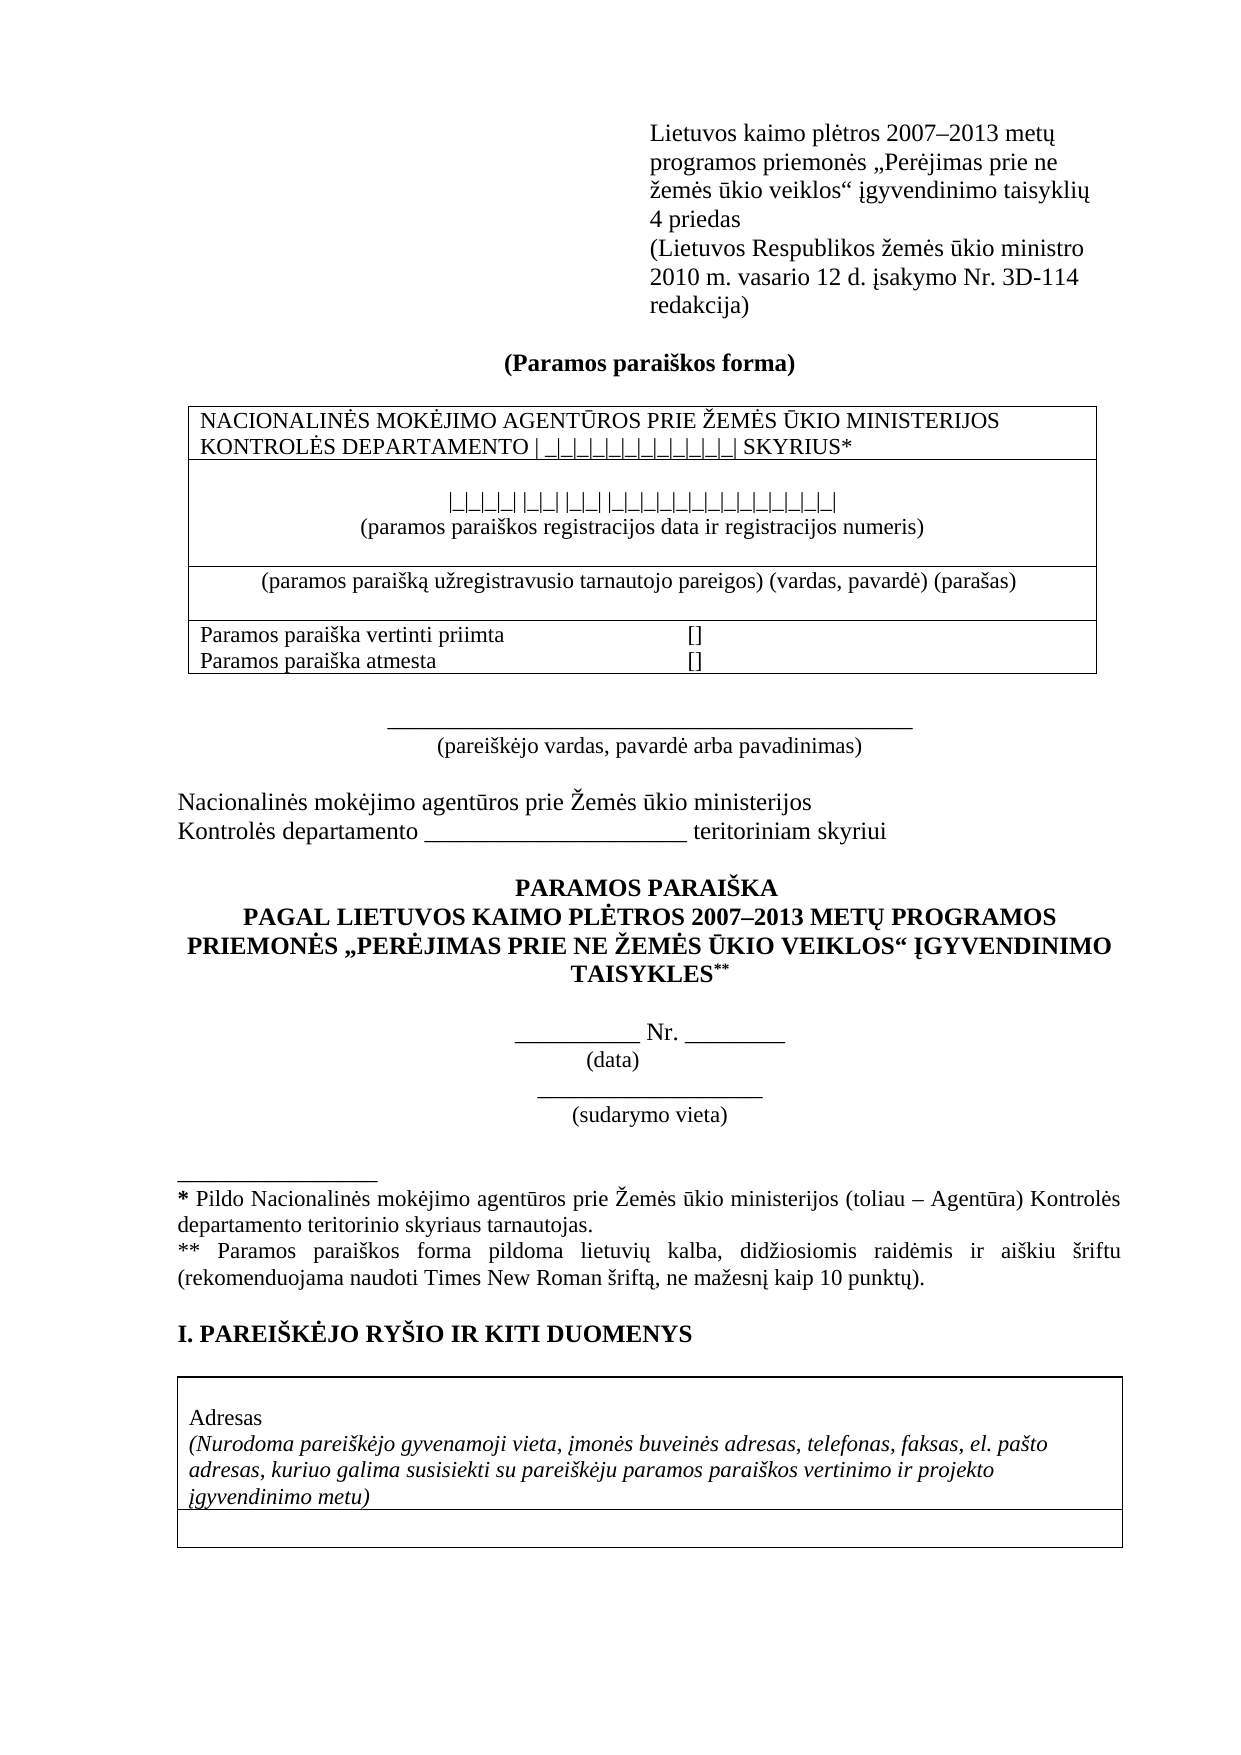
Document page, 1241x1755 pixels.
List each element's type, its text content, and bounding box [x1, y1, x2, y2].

table_cell Paramos paraiška vertinti priimta [189, 621, 676, 647]
text 4 priedas [649, 204, 1122, 233]
text (pareiškėjo vardas, pavardė arba pavadinimas) [177, 732, 1122, 758]
text I. PAREIŠKĖJO RYŠIO IR KITI DUOMENYS [177, 1319, 1122, 1348]
text __________________ [177, 1072, 1122, 1101]
table_cell Paramos paraiška atmesta [189, 647, 676, 673]
text PARAMOS ParaiškA [177, 873, 1122, 902]
text Kontrolės departamento _____________________ teritoriniam skyriui [177, 816, 1122, 844]
text ________________ [177, 1156, 1122, 1185]
text Nacionalinės mokėjimo agentūros prie Žemės ūkio ministerijos [177, 787, 1122, 816]
text Lietuvos kaimo plėtros 2007–2013 metų [649, 118, 1122, 147]
text (Lietuvos Respublikos žemės ūkio ministro [649, 233, 1122, 262]
text (sudarymo vieta) [177, 1101, 1122, 1127]
text žemės ūkio veiklos“ įgyvendinimo taisyklių [649, 176, 1122, 204]
text programos priemonės „Perėjimas prie ne [649, 147, 1122, 176]
table_cell (paramos paraišką užregistravusio tarnautojo pareigos) (vardas, pavardė) (parašas) [189, 567, 1096, 619]
text 2010 m. vasario 12 d. įsakymo Nr. 3D-114 redakcija) [649, 262, 1122, 319]
table_cell [][] [676, 647, 1096, 673]
text (data) [103, 1046, 1122, 1072]
table_cell [178, 1510, 1122, 1547]
text * Pildo Nacionalinės mokėjimo agentūros prie Žemės ūkio ministerijos (toliau – Agentūra) Kontrolės departamento teritorinio skyriaus tarnautojas. [177, 1185, 1122, 1237]
text ** Paramos paraiškos forma pildoma lietuvių kalba, didžiosiomis raidėmis ir aiškiu šriftu (rekomenduojama naudoti Times New Roman šriftą, ne mažesnį kaip 10 punktų). [177, 1237, 1122, 1290]
table_cell |_|_|_|_| |_|_| |_|_| |_|_|_|_|_|_|_|_|_|_|_|_|_|_| (paramos paraiškos registracijos data ir registracijos numeris) [189, 460, 1096, 566]
text __________ Nr. ________ [177, 1017, 1122, 1046]
text pagal LIETUVOS Kaimo plėtros 2007–2013 metų PROGRAMOS priemonĖS „PERĖJIMAS PRIE NE Žemės ūkio veiklos“ ĮGYVENDINIMO TAISYKLES** [177, 902, 1122, 988]
text (Paramos paraiškos forma) [177, 348, 1122, 377]
table_cell [][] [676, 621, 1096, 647]
text __________________________________________ [177, 703, 1122, 732]
table_header Adresas (Nurodoma pareiškėjo gyvenamoji vieta, įmonės buveinės adresas, telefonas, faksas, el. pašto adresas, kuriuo galima susisiekti su pareiškėju paramos paraiškos vertinimo ir projekto įgyvendinimo metu) [178, 1378, 1122, 1509]
table_header nacionalinės mokėjimo agentūros prie žemės ūkio ministerijos Kontrolės departamento | _|_|_|_|_|_|_|_|_|_|_|_| skyrius* [189, 407, 1096, 459]
